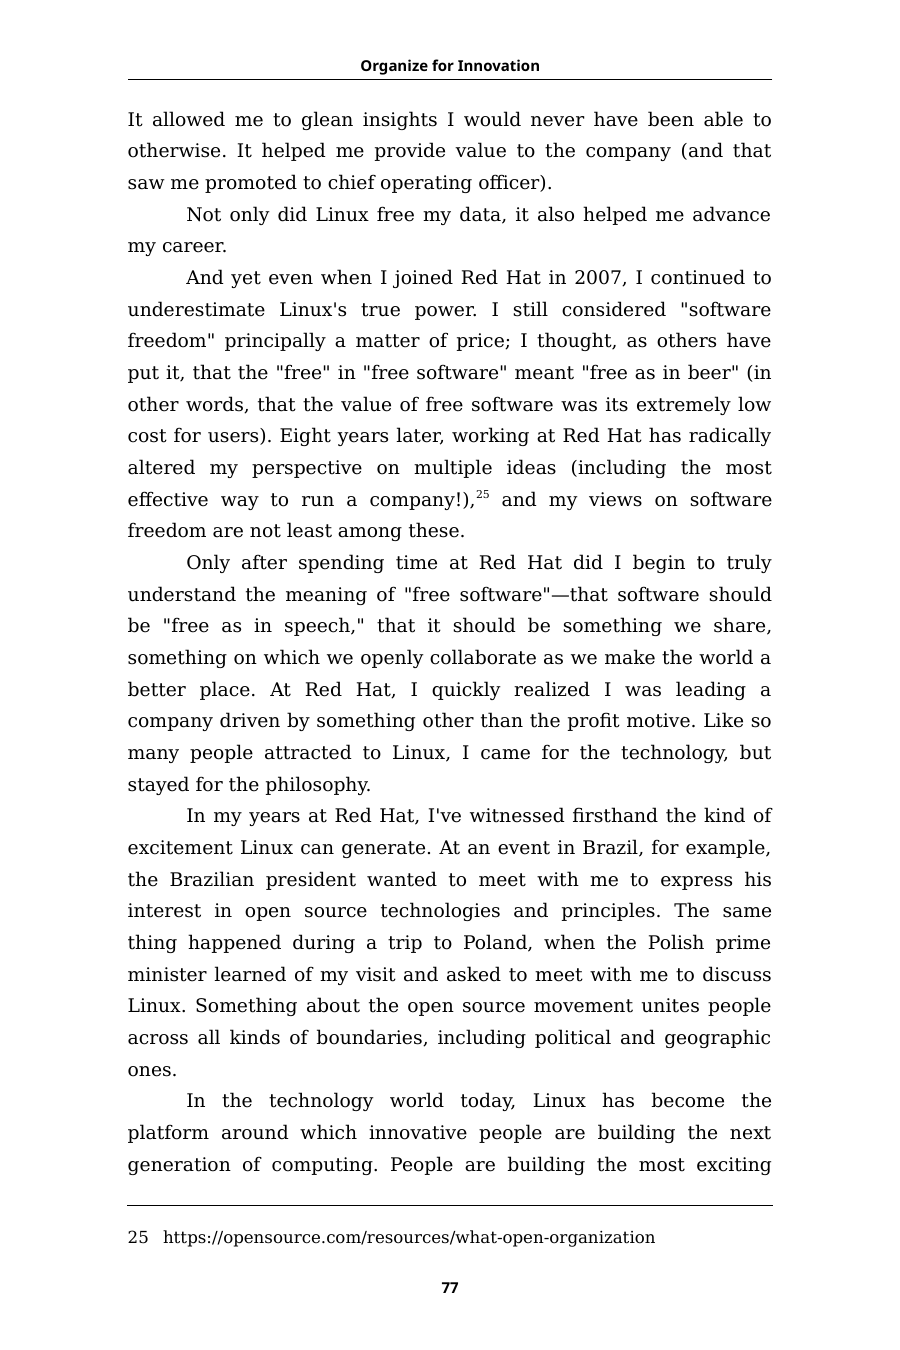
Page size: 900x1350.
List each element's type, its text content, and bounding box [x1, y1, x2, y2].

text Not only did Linux free my data, it also helped me advance my career. [127, 204, 772, 257]
text https://opensource.com/resources/what-open-organization [127, 1228, 772, 1247]
text Only after spending time at Red Hat did I begin to truly understand the meaning of "free software"—that software should be "free as in speech," that it should be something we share, something on which we openly collaborate as we make the world a better place. At Red Hat, I quickly realized I was leading a company driven by something other than the profit motive. Like so many people attracted to Linux, I came for the technology, but stayed for the philosophy. [127, 552, 772, 796]
text And yet even when I joined Red Hat in 2007, I continued to underestimate Linux's true power. I still considered "software freedom" principally a matter of price; I thought, as others have put it, that the "free" in "free software" meant "free as in beer" (in other words, that the value of free software was its extremely low cost for users). Eight years later, working at Red Hat has radically altered my perspective on multiple ideas (including the most effective way to run a company!), and my views on software freedom are not least among these. [127, 267, 772, 542]
text In my years at Red Hat, I've witnessed firsthand the kind of excitement Linux can generate. At an event in Brazil, for example, the Brazilian president wanted to meet with me to express his interest in open source technologies and principles. The same thing happened during a trip to Poland, when the Polish prime minister learned of my visit and asked to meet with me to discuss Linux. Something about the open source movement unites people across all kinds of boundaries, including political and geographic ones. [127, 805, 772, 1081]
text It allowed me to glean insights I would never have been able to otherwise. It helped me provide value to the company (and that saw me promoted to chief operating officer). [127, 109, 772, 194]
text In the technology world today, Linux has become the platform around which innovative people are building the next generation of computing. People are building the most exciting [127, 1090, 772, 1176]
